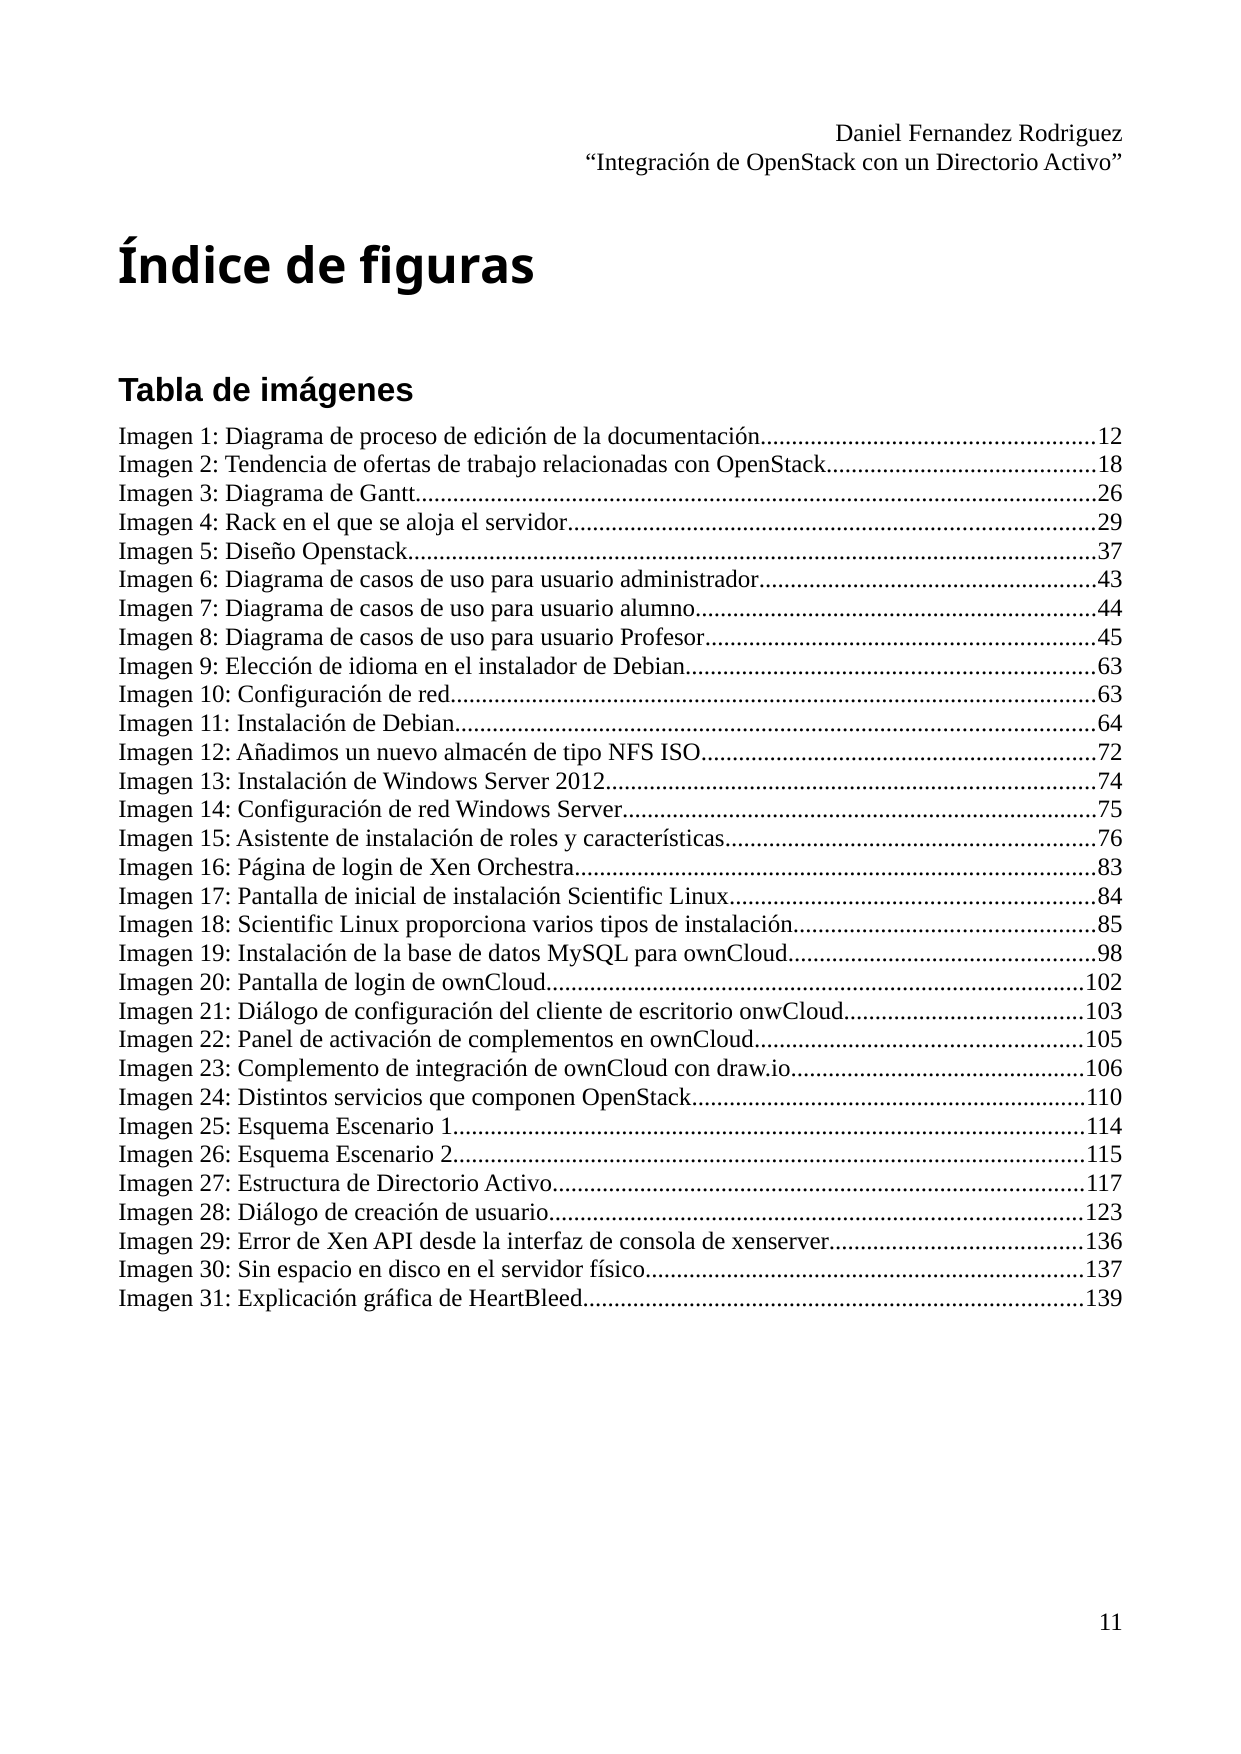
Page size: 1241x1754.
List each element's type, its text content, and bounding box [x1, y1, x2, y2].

text Imagen 29: Error de Xen API desde la interfaz de consola de xenserver 136 [118, 1226, 1122, 1254]
text Imagen 7: Diagrama de casos de uso para usuario alumno 44 [118, 593, 1122, 622]
text Imagen 4: Rack en el que se aloja el servidor 29 [118, 507, 1122, 536]
text Imagen 31: Explicación gráfica de HeartBleed 139 [118, 1283, 1122, 1312]
text Imagen 8: Diagrama de casos de uso para usuario Profesor 45 [118, 622, 1122, 651]
text Imagen 11: Instalación de Debian 64 [118, 708, 1122, 737]
text Imagen 14: Configuración de red Windows Server 75 [118, 794, 1122, 823]
text Imagen 25: Esquema Escenario 1 114 [118, 1111, 1122, 1139]
title Índice de figuras [118, 230, 1122, 298]
text Imagen 20: Pantalla de login de ownCloud 102 [118, 967, 1122, 996]
text Imagen 19: Instalación de la base de datos MySQL para ownCloud 98 [118, 938, 1122, 967]
text Imagen 2: Tendencia de ofertas de trabajo relacionadas con OpenStack 18 [118, 449, 1122, 478]
text Imagen 1: Diagrama de proceso de edición de la documentación 12 [118, 421, 1122, 449]
text Imagen 6: Diagrama de casos de uso para usuario administrador 43 [118, 564, 1122, 593]
text Imagen 28: Diálogo de creación de usuario 123 [118, 1197, 1122, 1226]
text Imagen 21: Diálogo de configuración del cliente de escritorio onwCloud 103 [118, 996, 1122, 1024]
text Imagen 10: Configuración de red 63 [118, 679, 1122, 708]
text Imagen 30: Sin espacio en disco en el servidor físico 137 [118, 1254, 1122, 1283]
text Imagen 9: Elección de idioma en el instalador de Debian 63 [118, 651, 1122, 679]
text Imagen 24: Distintos servicios que componen OpenStack 110 [118, 1082, 1122, 1111]
text Imagen 22: Panel de activación de complementos en ownCloud 105 [118, 1024, 1122, 1053]
text Imagen 12: Añadimos un nuevo almacén de tipo NFS ISO 72 [118, 737, 1122, 766]
subtitle Tabla de imágenes [118, 370, 1122, 408]
text Imagen 16: Página de login de Xen Orchestra 83 [118, 852, 1122, 881]
text Imagen 17: Pantalla de inicial de instalación Scientific Linux 84 [118, 881, 1122, 909]
text Imagen 13: Instalación de Windows Server 2012 74 [118, 766, 1122, 794]
text Imagen 26: Esquema Escenario 2 115 [118, 1139, 1122, 1168]
text Imagen 5: Diseño Openstack 37 [118, 536, 1122, 564]
text Imagen 3: Diagrama de Gantt 26 [118, 478, 1122, 507]
text Imagen 18: Scientific Linux proporciona varios tipos de instalación 85 [118, 909, 1122, 938]
text Imagen 27: Estructura de Directorio Activo 117 [118, 1168, 1122, 1197]
text Imagen 23: Complemento de integración de ownCloud con draw.io 106 [118, 1053, 1122, 1082]
text Imagen 15: Asistente de instalación de roles y características 76 [118, 823, 1122, 852]
